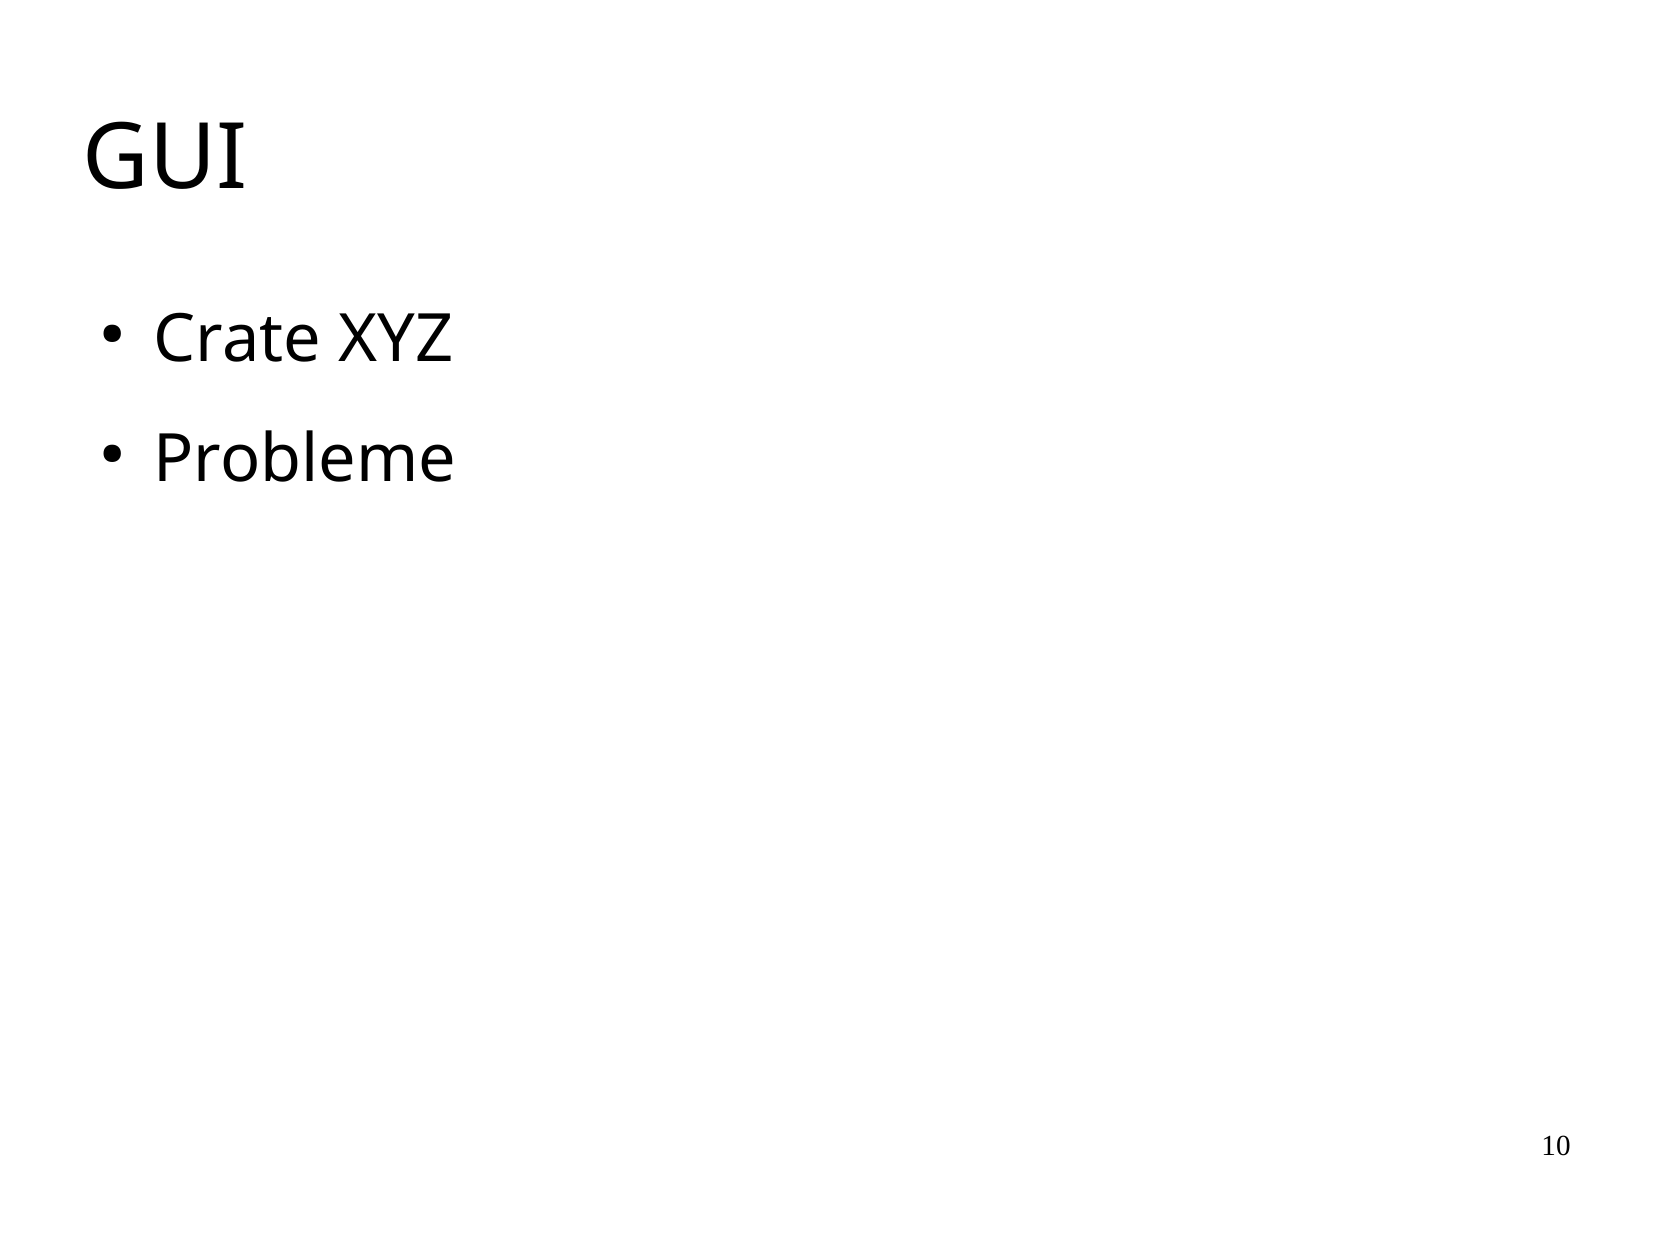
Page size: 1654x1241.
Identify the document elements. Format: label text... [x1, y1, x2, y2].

list Crate XYZ Probleme [82, 290, 1571, 1010]
title GUI [82, 49, 1571, 257]
